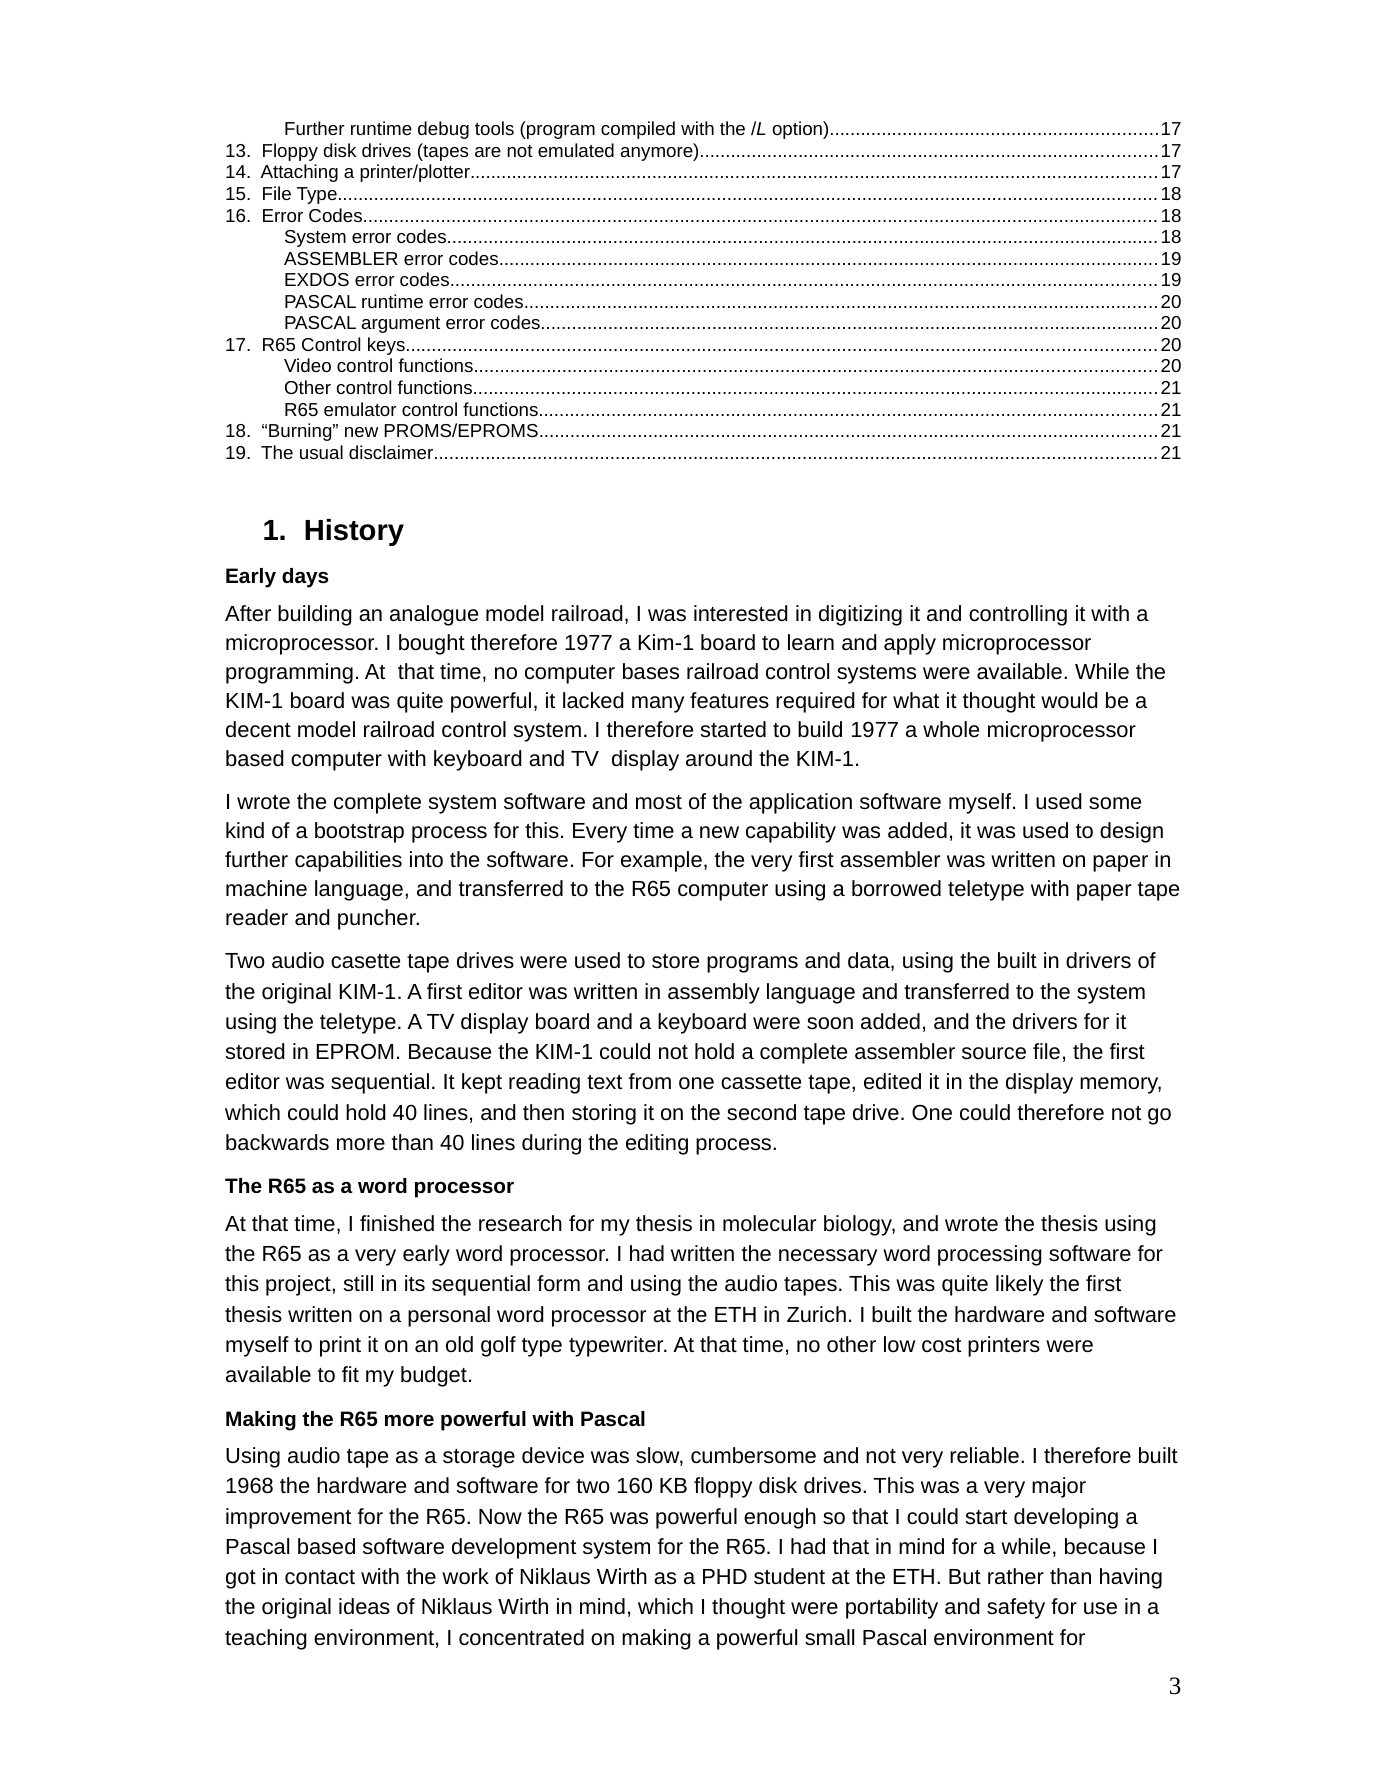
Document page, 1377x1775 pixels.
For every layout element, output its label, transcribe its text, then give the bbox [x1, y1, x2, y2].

text 15. File Type 18 [225, 183, 1181, 204]
subtitle Making the R65 more powerful with Pascal [225, 1407, 1181, 1431]
text Further runtime debug tools (program compiled with the /L option) 17 [284, 118, 1181, 140]
text 19. The usual disclaimer 21 [225, 442, 1181, 463]
text PASCAL runtime error codes 20 [284, 291, 1181, 312]
text 16. Error Codes 18 [225, 204, 1181, 226]
text EXDOS error codes 19 [284, 269, 1181, 291]
text Two audio casette tape drives were used to store programs and data, using the built in drivers of the original KIM-1. A first editor was written in assembly language and transferred to the system using the teletype. A TV display board and a keyboard were soon added, and the drivers for it stored in EPROM. Because the KIM-1 could not hold a complete assembler source file, the first editor was sequential. It kept reading text from one cassette tape, edited it in the display memory, which could hold 40 lines, and then storing it on the second tape drive. One could therefore not go backwards more than 40 lines during the editing process. [225, 948, 1181, 1155]
subtitle Early days [225, 564, 1181, 588]
text 14. Attaching a printer/plotter 17 [225, 161, 1181, 183]
text R65 emulator control functions 21 [284, 398, 1181, 420]
subtitle History [262, 513, 1181, 546]
text After building an analogue model railroad, I was interested in digitizing it and controlling it with a microprocessor. I bought therefore 1977 a Kim-1 board to learn and apply microprocessor programming. At that time, no computer bases railroad control systems were available. While the KIM-1 board was quite powerful, it lacked many features required for what it thought would be a decent model railroad control system. I therefore started to build 1977 a whole microprocessor based computer with keyboard and TV display around the KIM-1. [225, 601, 1181, 771]
text ASSEMBLER error codes 19 [284, 247, 1181, 269]
text Using audio tape as a storage device was slow, cumbersome and not very reliable. I therefore built 1968 the hardware and software for two 160 KB floppy disk drives. This was a very major improvement for the R65. Now the R65 was powerful enough so that I could start developing a Pascal based software development system for the R65. I had that in mind for a while, because I got in contact with the work of Niklaus Wirth as a PHD student at the ETH. But rather than having the original ideas of Niklaus Wirth in mind, which I thought were portability and safety for use in a teaching environment, I concentrated on making a powerful small Pascal environment for [225, 1443, 1181, 1649]
subtitle The R65 as a word processor [225, 1174, 1181, 1198]
text System error codes 18 [284, 226, 1181, 247]
text 13. Floppy disk drives (tapes are not emulated anymore) 17 [225, 140, 1181, 161]
text 17. R65 Control keys 20 [225, 334, 1181, 355]
text Other control functions 21 [284, 377, 1181, 398]
text I wrote the complete system software and most of the application software myself. I used some kind of a bootstrap process for this. Every time a new capability was added, it was used to design further capabilities into the software. For example, the very first assembler was written on paper in machine language, and transferred to the R65 computer using a borrowed teletype with paper tape reader and puncher. [225, 789, 1181, 930]
text PASCAL argument error codes 20 [284, 312, 1181, 334]
text Video control functions 20 [284, 355, 1181, 377]
text At that time, I finished the research for my thesis in molecular biology, and wrote the thesis using the R65 as a very early word processor. I had written the necessary word processing software for this project, still in its sequential form and using the audio tapes. This was quite likely the first thesis written on a personal word processor at the ETH in Zurich. I built the hardware and software myself to print it on an old golf type typewriter. At that time, no other low cost printers were available to fit my budget. [225, 1211, 1181, 1387]
text 18. “Burning” new PROMS/EPROMS 21 [225, 420, 1181, 442]
